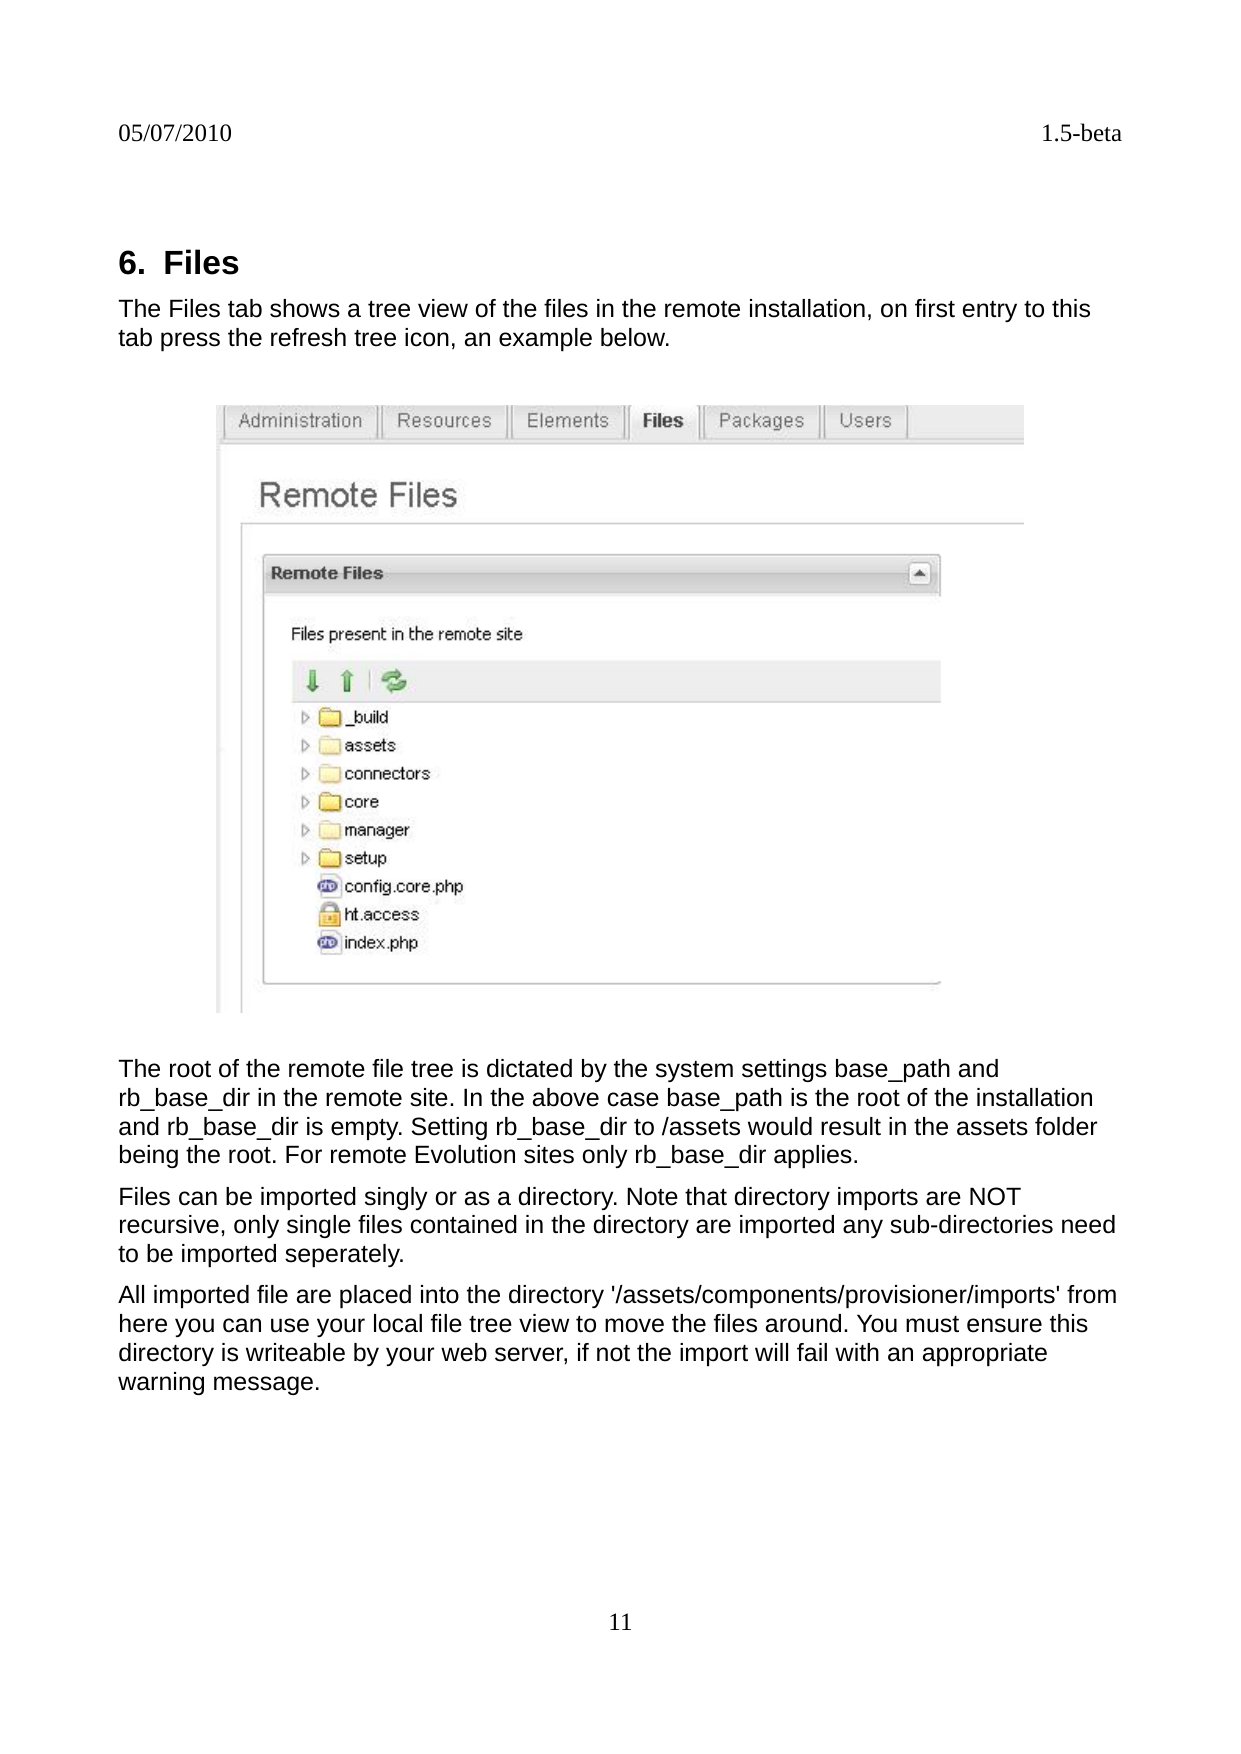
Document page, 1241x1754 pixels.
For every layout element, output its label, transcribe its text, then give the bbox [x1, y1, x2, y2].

text All imported file are placed into the directory '/assets/components/provisioner/imports' from here you can use your local file tree view to move the files around. You must ensure this directory is writeable by your web server, if not the import will fail with an appropriate warning message. [118, 1280, 1122, 1395]
picture [216, 405, 1024, 1013]
text The Files tab shows a tree view of the files in the remote installation, on first entry to this tab press the refresh tree icon, an example below. [118, 294, 1122, 351]
subtitle Files [118, 243, 1122, 281]
text The root of the remote file tree is dictated by the system settings base_path and rb_base_dir in the remote site. In the above case base_path is the root of the installation and rb_base_dir is empty. Setting rb_base_dir to /assets would result in the assets folder being the root. For remote Evolution sites only rb_base_dir applies. [118, 1054, 1122, 1169]
text Files can be imported singly or as a directory. Note that directory imports are NOT recursive, only single files contained in the directory are imported any sub-directories need to be imported seperately. [118, 1182, 1122, 1268]
